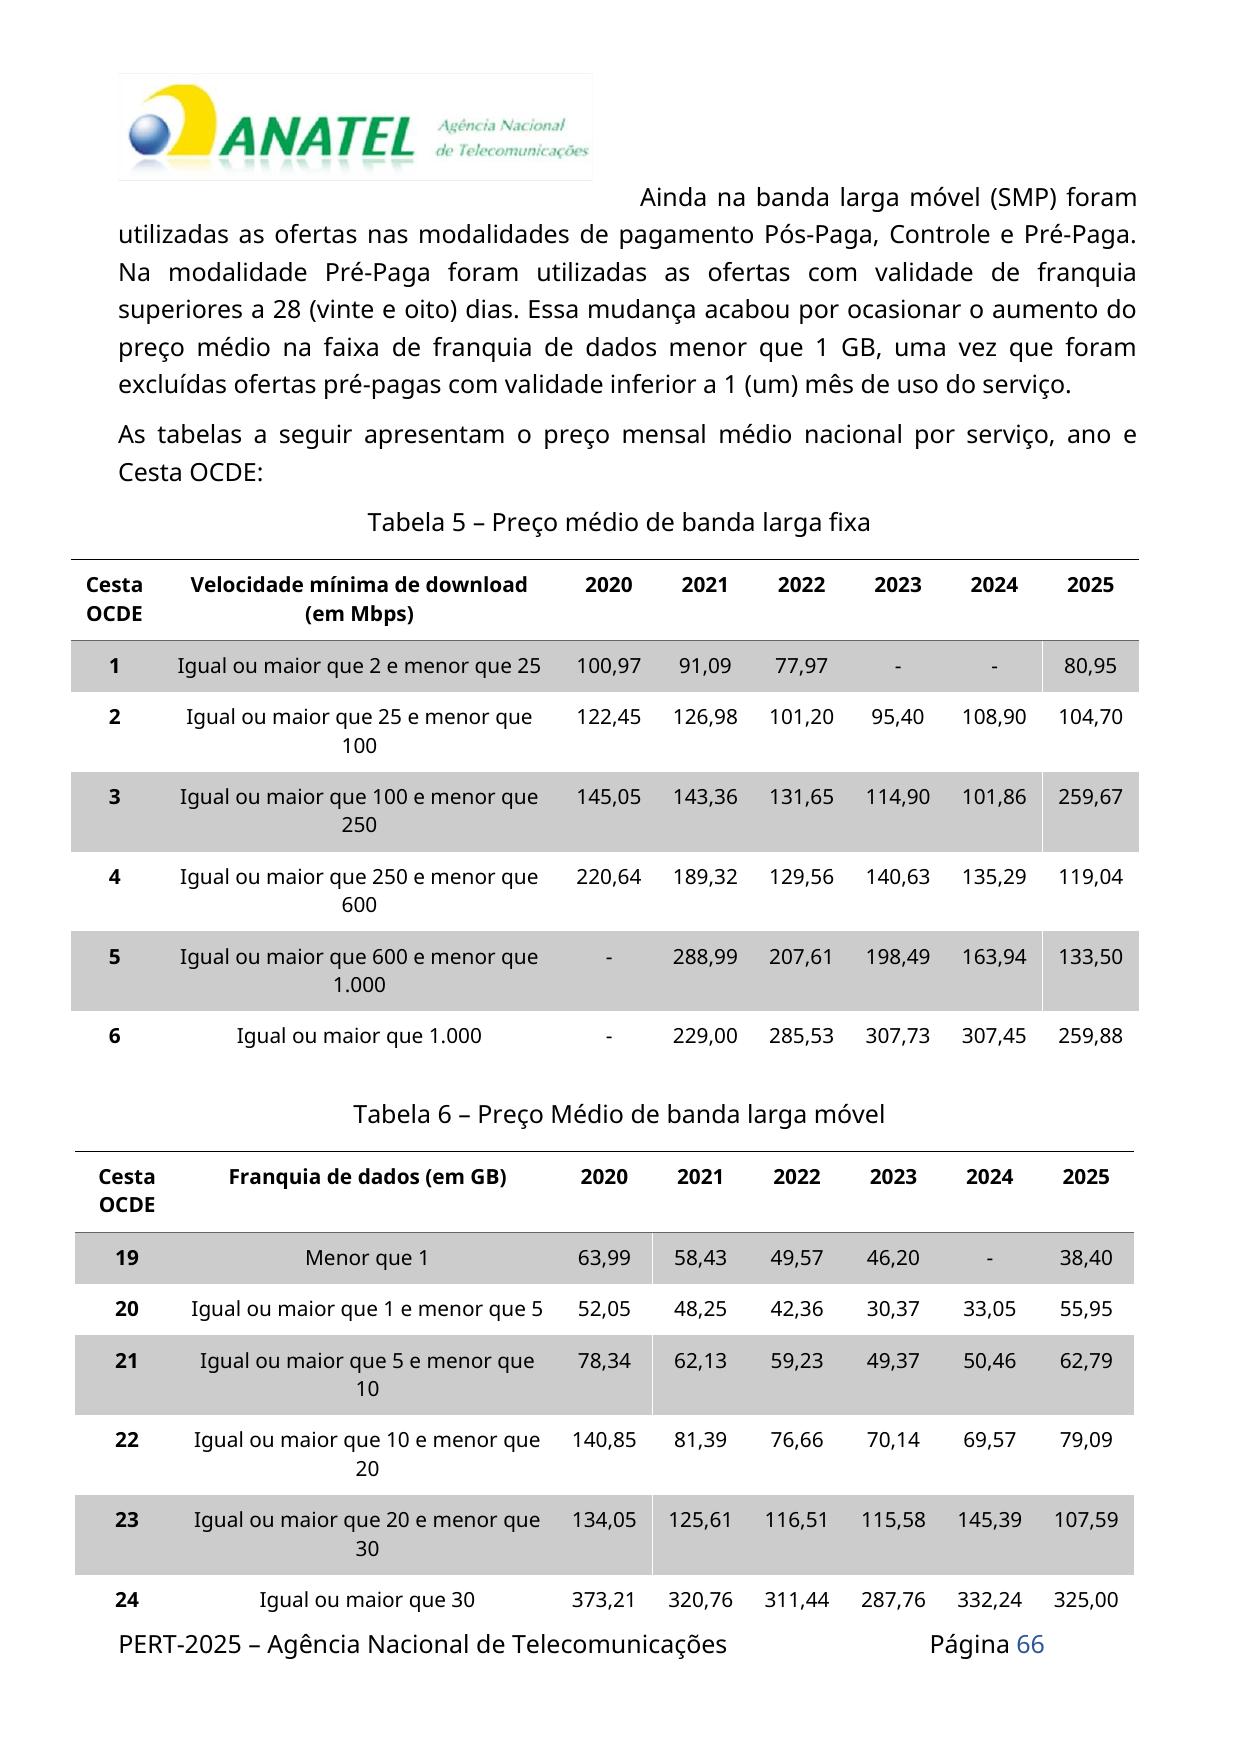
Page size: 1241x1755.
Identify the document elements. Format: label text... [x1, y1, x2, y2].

table_cell 145,39 [941, 1495, 1038, 1575]
table_cell 133,50 [1043, 931, 1139, 1011]
table_header Velocidade mínima de download (em Mbps) [158, 560, 561, 639]
table_cell 108,90 [946, 692, 1042, 772]
table_header 2024 [941, 1152, 1038, 1232]
table_cell Igual ou maior que 30 [179, 1575, 556, 1626]
table_cell 101,20 [753, 692, 850, 772]
table_cell 288,99 [657, 931, 753, 1011]
table_cell 145,05 [561, 772, 657, 852]
table_cell 48,25 [653, 1284, 749, 1335]
table_cell 76,66 [749, 1415, 845, 1495]
table_cell 6 [71, 1011, 158, 1062]
table_cell 143,36 [657, 772, 753, 852]
table_cell - [946, 641, 1042, 692]
table_cell 5 [71, 931, 158, 1011]
table_cell 115,58 [845, 1495, 941, 1575]
text Tabela 6 – Preço Médio de banda larga móvel [118, 1097, 1121, 1131]
table_header 2022 [749, 1152, 845, 1232]
table_header Cesta OCDE [75, 1152, 179, 1232]
table_cell 104,70 [1043, 692, 1139, 772]
table_cell 1 [71, 641, 158, 692]
table_cell 81,39 [653, 1415, 749, 1495]
table_cell - [561, 1011, 657, 1062]
table_cell 59,23 [749, 1335, 845, 1415]
table_cell 50,46 [941, 1335, 1038, 1415]
table_cell 62,79 [1038, 1335, 1134, 1415]
table_cell 24 [75, 1575, 179, 1626]
table_cell 101,86 [946, 772, 1042, 852]
table_cell 3 [71, 772, 158, 852]
table_cell 78,34 [556, 1335, 652, 1415]
table_cell 21 [75, 1335, 179, 1415]
table_header 2024 [946, 560, 1042, 639]
table_cell 107,59 [1038, 1495, 1134, 1575]
table_cell 46,20 [845, 1233, 941, 1284]
table_header 2021 [657, 560, 753, 639]
table_cell 22 [75, 1415, 179, 1495]
table_cell 100,97 [561, 641, 657, 692]
table_cell 30,37 [845, 1284, 941, 1335]
table_cell 114,90 [850, 772, 946, 852]
table_cell 52,05 [556, 1284, 652, 1335]
table_cell 116,51 [749, 1495, 845, 1575]
table_cell 163,94 [946, 931, 1042, 1011]
table_cell 69,57 [941, 1415, 1038, 1495]
table_cell Igual ou maior que 100 e menor que 250 [158, 772, 561, 852]
table_cell 70,14 [845, 1415, 941, 1495]
table_cell 77,97 [753, 641, 850, 692]
text Ainda na banda larga móvel (SMP) foram utilizadas as ofertas nas modalidades de pagamento Pós-Paga, Controle e Pré-Paga. Na modalidade Pré-Paga foram utilizadas as ofertas com validade de franquia superiores a 28 (vinte e oito) dias. Essa mudança acabou por ocasionar o aumento do preço médio na faixa de franquia de dados menor que 1 GB, uma vez que foram excluídas ofertas pré-pagas com validade inferior a 1 (um) mês de uso do serviço. [118, 180, 1138, 401]
table_cell 198,49 [850, 931, 946, 1011]
table_cell 122,45 [561, 692, 657, 772]
table_cell 285,53 [753, 1011, 850, 1062]
table_cell 207,61 [753, 931, 850, 1011]
table_header Cesta OCDE [71, 560, 158, 639]
table_header 2025 [1038, 1152, 1134, 1232]
table_cell 58,43 [653, 1233, 749, 1284]
table_cell 134,05 [556, 1495, 652, 1575]
table_cell 307,45 [946, 1011, 1042, 1062]
table_cell 95,40 [850, 692, 946, 772]
table_cell 259,67 [1043, 772, 1139, 852]
table_cell 320,76 [653, 1575, 749, 1626]
table_cell 287,76 [845, 1575, 941, 1626]
table_cell 311,44 [749, 1575, 845, 1626]
table_header 2023 [845, 1152, 941, 1232]
table_cell Igual ou maior que 10 e menor que 20 [179, 1415, 556, 1495]
table_cell 80,95 [1043, 641, 1139, 692]
table_cell 20 [75, 1284, 179, 1335]
table_cell 125,61 [653, 1495, 749, 1575]
table_cell 259,88 [1043, 1011, 1139, 1062]
table_cell Igual ou maior que 1 e menor que 5 [179, 1284, 556, 1335]
table_cell 79,09 [1038, 1415, 1134, 1495]
table_cell 189,32 [657, 852, 753, 931]
table_cell 91,09 [657, 641, 753, 692]
table_cell 135,29 [946, 852, 1042, 931]
table_cell 332,24 [941, 1575, 1038, 1626]
table_cell 373,21 [556, 1575, 652, 1626]
table_header Franquia de dados (em GB) [179, 1152, 556, 1232]
table_cell 126,98 [657, 692, 753, 772]
table_cell - [941, 1233, 1038, 1284]
table_cell Igual ou maior que 600 e menor que 1.000 [158, 931, 561, 1011]
table_cell 307,73 [850, 1011, 946, 1062]
table_cell 140,85 [556, 1415, 652, 1495]
table_cell 38,40 [1038, 1233, 1134, 1284]
text As tabelas a seguir apresentam o preço mensal médio nacional por serviço, ano e Cesta OCDE: [118, 417, 1138, 488]
table_cell 220,64 [561, 852, 657, 931]
table_cell 33,05 [941, 1284, 1038, 1335]
table_cell Igual ou maior que 1.000 [158, 1011, 561, 1062]
table_cell Igual ou maior que 2 e menor que 25 [158, 641, 561, 692]
table_header 2025 [1043, 560, 1139, 639]
table_header 2023 [850, 560, 946, 639]
table_cell 131,65 [753, 772, 850, 852]
table_cell Igual ou maior que 25 e menor que 100 [158, 692, 561, 772]
table_cell 129,56 [753, 852, 850, 931]
table_cell 49,57 [749, 1233, 845, 1284]
table_header 2022 [753, 560, 850, 639]
table_header 2020 [556, 1152, 652, 1232]
table_cell 119,04 [1043, 852, 1139, 931]
table_cell 23 [75, 1495, 179, 1575]
table_header 2021 [653, 1152, 749, 1232]
table_cell 62,13 [653, 1335, 749, 1415]
table_cell 63,99 [556, 1233, 652, 1284]
table_cell Igual ou maior que 250 e menor que 600 [158, 852, 561, 931]
table_cell 42,36 [749, 1284, 845, 1335]
table_cell 229,00 [657, 1011, 753, 1062]
table_cell 2 [71, 692, 158, 772]
table_cell - [850, 641, 946, 692]
table_cell 55,95 [1038, 1284, 1134, 1335]
table_cell 325,00 [1038, 1575, 1134, 1626]
table_cell 49,37 [845, 1335, 941, 1415]
table_cell - [561, 931, 657, 1011]
text Tabela 5 – Preço médio de banda larga fixa [118, 504, 1121, 539]
table_cell 19 [75, 1233, 179, 1284]
table_header 2020 [561, 560, 657, 639]
table_cell Igual ou maior que 20 e menor que 30 [179, 1495, 556, 1575]
table_cell 140,63 [850, 852, 946, 931]
table_cell Menor que 1 [179, 1233, 556, 1284]
table_cell 4 [71, 852, 158, 931]
table_cell Igual ou maior que 5 e menor que 10 [179, 1335, 556, 1415]
